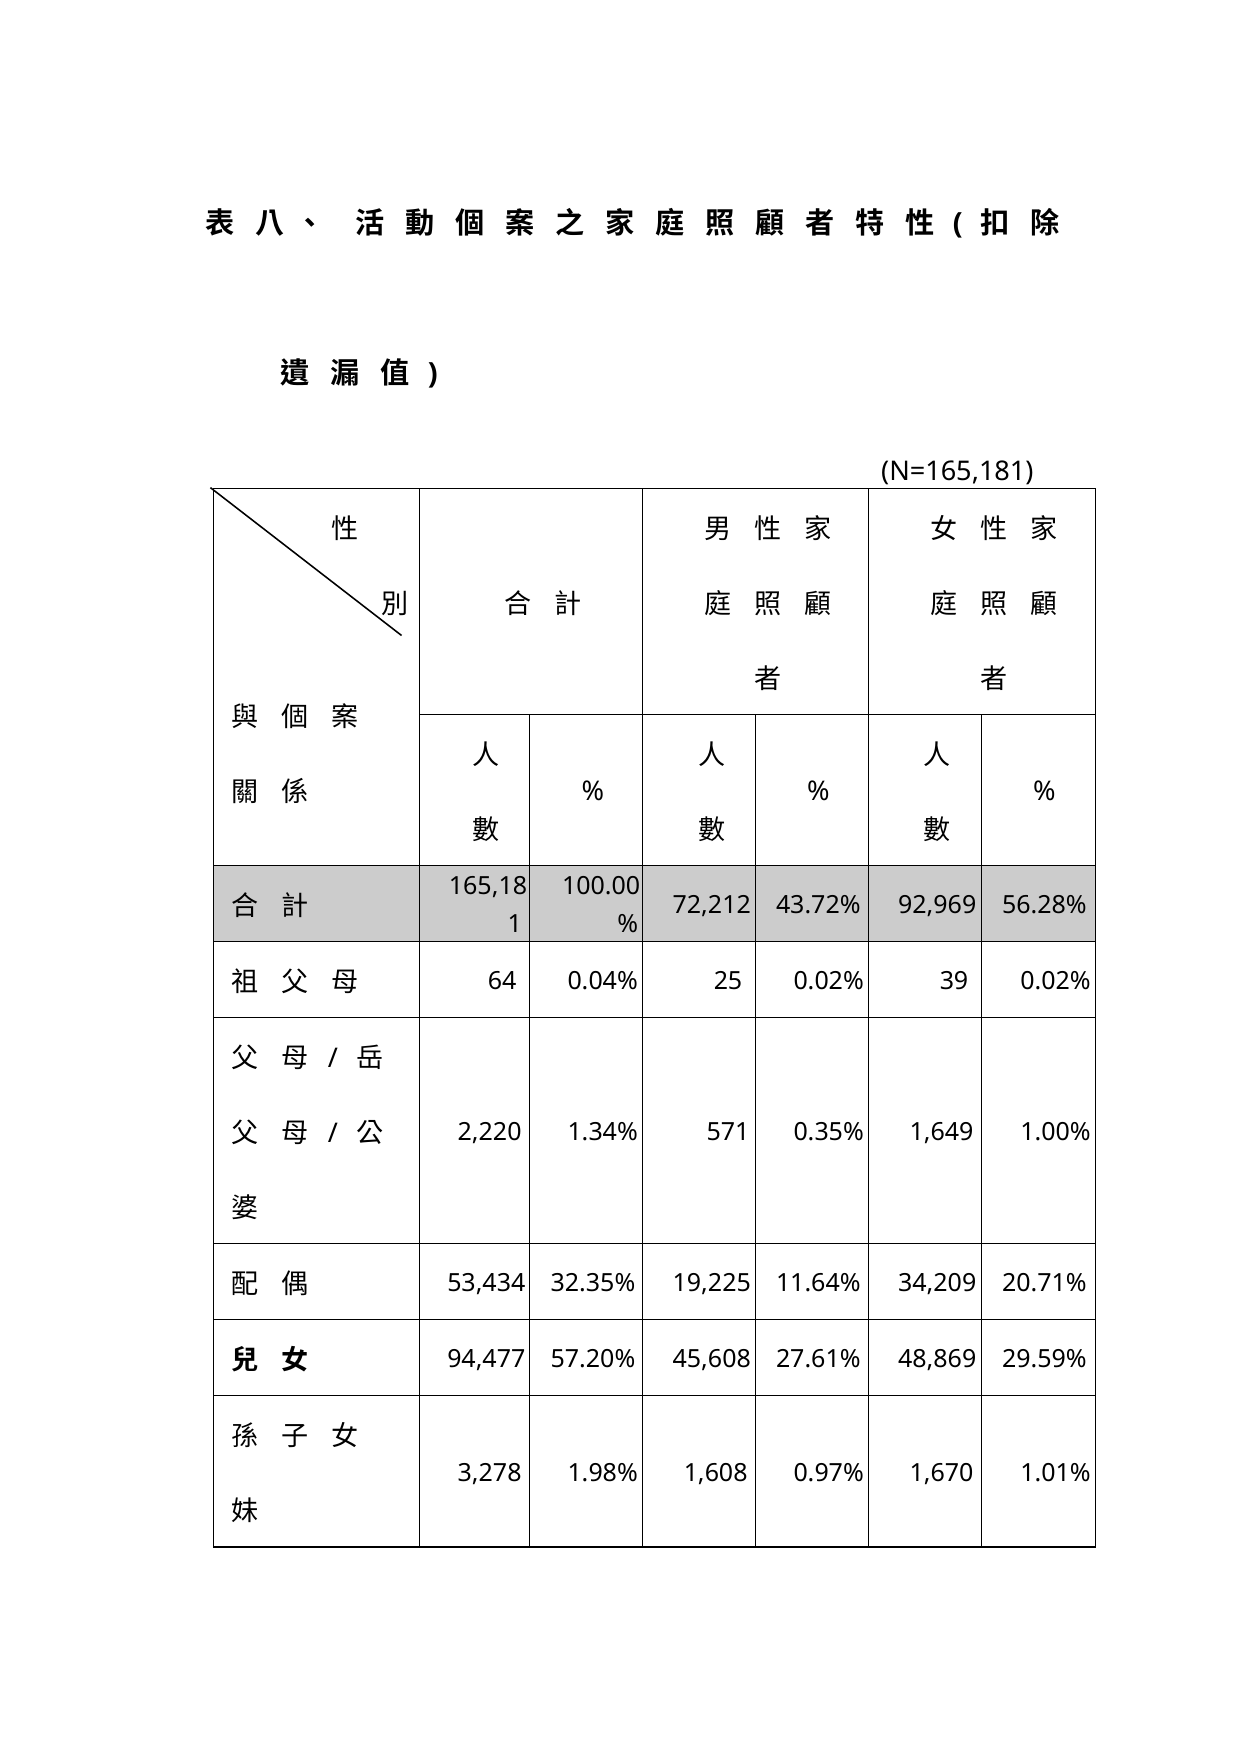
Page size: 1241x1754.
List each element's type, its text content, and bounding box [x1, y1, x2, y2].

table_cell 43.72% [756, 866, 868, 941]
table_cell 32.35% [530, 1244, 642, 1319]
table_cell 0.35% [756, 1018, 868, 1243]
table_cell 0.97% [756, 1396, 868, 1546]
table_cell 人數 [420, 715, 529, 865]
table_cell 48,869 [869, 1320, 981, 1395]
table_cell 25 [643, 942, 755, 1017]
table_cell 1.00% [982, 1018, 1095, 1243]
table_cell 165,181 [420, 866, 529, 941]
table_cell 配偶 [214, 1244, 419, 1319]
table_cell 39 [869, 942, 981, 1017]
table_cell 1,670 [869, 1396, 981, 1546]
table_cell 53,434 [420, 1244, 529, 1319]
table_cell 1,649 [869, 1018, 981, 1243]
table_cell 29.59% [982, 1320, 1095, 1395]
table_cell % [982, 715, 1095, 865]
table_cell 人數 [869, 715, 981, 865]
table_cell 56.28% [982, 866, 1095, 941]
table_header 女性家庭照顧者 [869, 489, 1095, 714]
table_cell 0.02% [756, 942, 868, 1017]
table_cell 92,969 [869, 866, 981, 941]
table_cell % [530, 715, 642, 865]
table_cell 1,608 [643, 1396, 755, 1546]
table_cell 合計 [214, 866, 419, 941]
table_cell 20.71% [982, 1244, 1095, 1319]
table_cell 100.00% [530, 866, 642, 941]
table_cell 人數 [643, 715, 755, 865]
table_header 合計 [420, 489, 642, 714]
table_cell 0.02% [982, 942, 1095, 1017]
table_cell 1.01% [982, 1396, 1095, 1546]
table_cell 0.04% [530, 942, 642, 1017]
table_cell 1.34% [530, 1018, 642, 1243]
table_cell 3,278 [420, 1396, 529, 1546]
table_cell 57.20% [530, 1320, 642, 1395]
table_cell 祖父母 [214, 942, 419, 1017]
table_cell 2,220 [420, 1018, 529, 1243]
table_cell 27.61% [756, 1320, 868, 1395]
table_cell 571 [643, 1018, 755, 1243]
table_cell 72,212 [643, 866, 755, 941]
table_cell 11.64% [756, 1244, 868, 1319]
table_cell 64 [420, 942, 529, 1017]
table_cell 45,608 [643, 1320, 755, 1395]
table_cell % [756, 715, 868, 865]
table_cell 1.98% [530, 1396, 642, 1546]
table_cell 父母/岳父母/公婆 [214, 1018, 419, 1243]
table_cell 34,209 [869, 1244, 981, 1319]
table_cell 94,477 [420, 1320, 529, 1395]
text (N=165,181) [195, 451, 1041, 488]
table_cell 孫子女妹 [214, 1396, 419, 1546]
table_cell 兒女 [214, 1320, 419, 1395]
table_cell 19,225 [643, 1244, 755, 1319]
table_header 性 別 與個案關係 [214, 489, 419, 865]
subtitle 表八、活動個案之家庭照顧者特性(扣除遺漏值) [195, 183, 1095, 408]
table_header 男性家庭照顧者 [643, 489, 868, 714]
